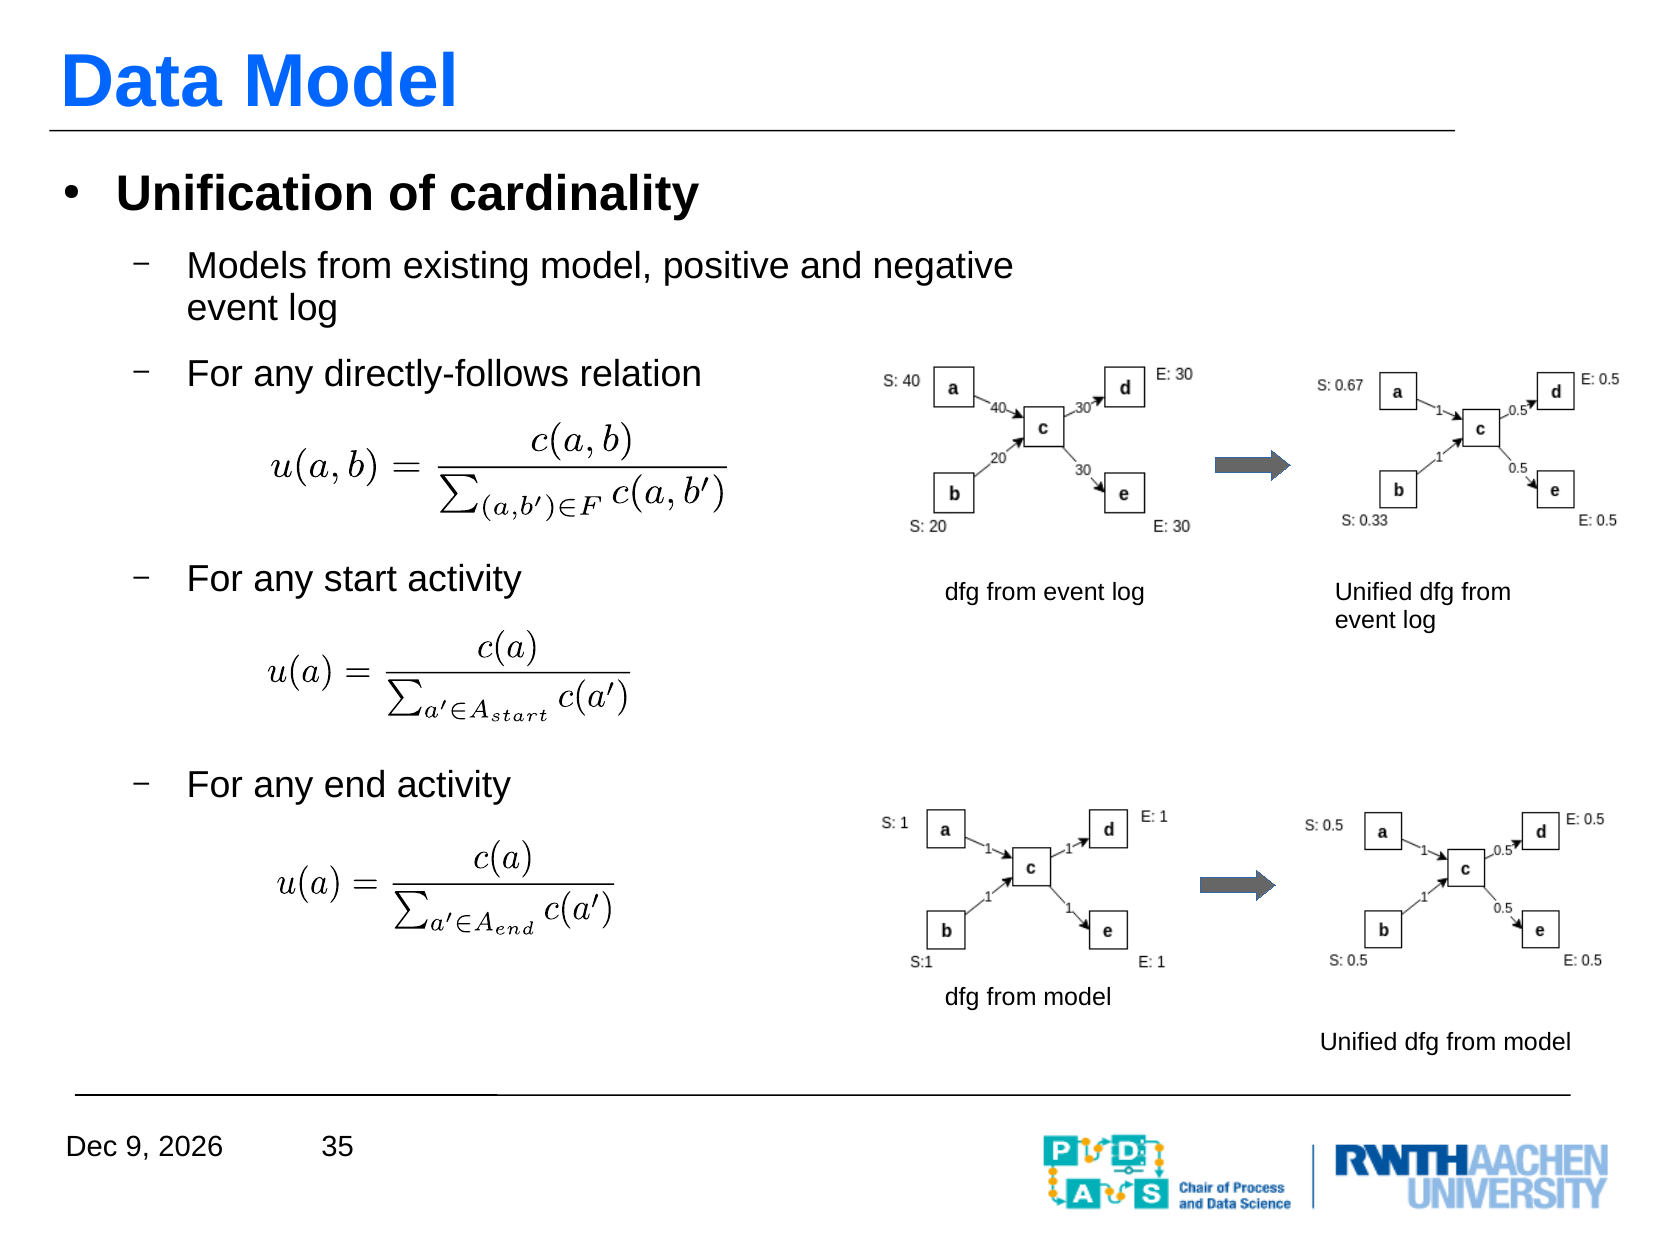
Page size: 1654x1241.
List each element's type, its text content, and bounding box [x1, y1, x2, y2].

picture [1290, 806, 1611, 973]
text_box [1200, 870, 1276, 901]
text_box [1215, 450, 1291, 481]
picture [870, 803, 1181, 976]
picture [874, 360, 1201, 540]
text_box dfg from model [930, 975, 1201, 1021]
picture [1305, 366, 1626, 533]
text_box Unified dfg from event log [1320, 570, 1591, 641]
picture [1005, 1090, 1647, 1241]
text_box [270, 422, 727, 522]
text_box [266, 630, 631, 722]
text_box Unified dfg from model [1305, 1020, 1621, 1091]
list Unification of cardinality Models from existing model, positive and negative event log For any directly-follows relation For any start activity For any end activity [45, 165, 1096, 1021]
title Data Model [60, 30, 1549, 131]
text_box [276, 840, 615, 935]
text_box dfg from event log [930, 570, 1201, 616]
